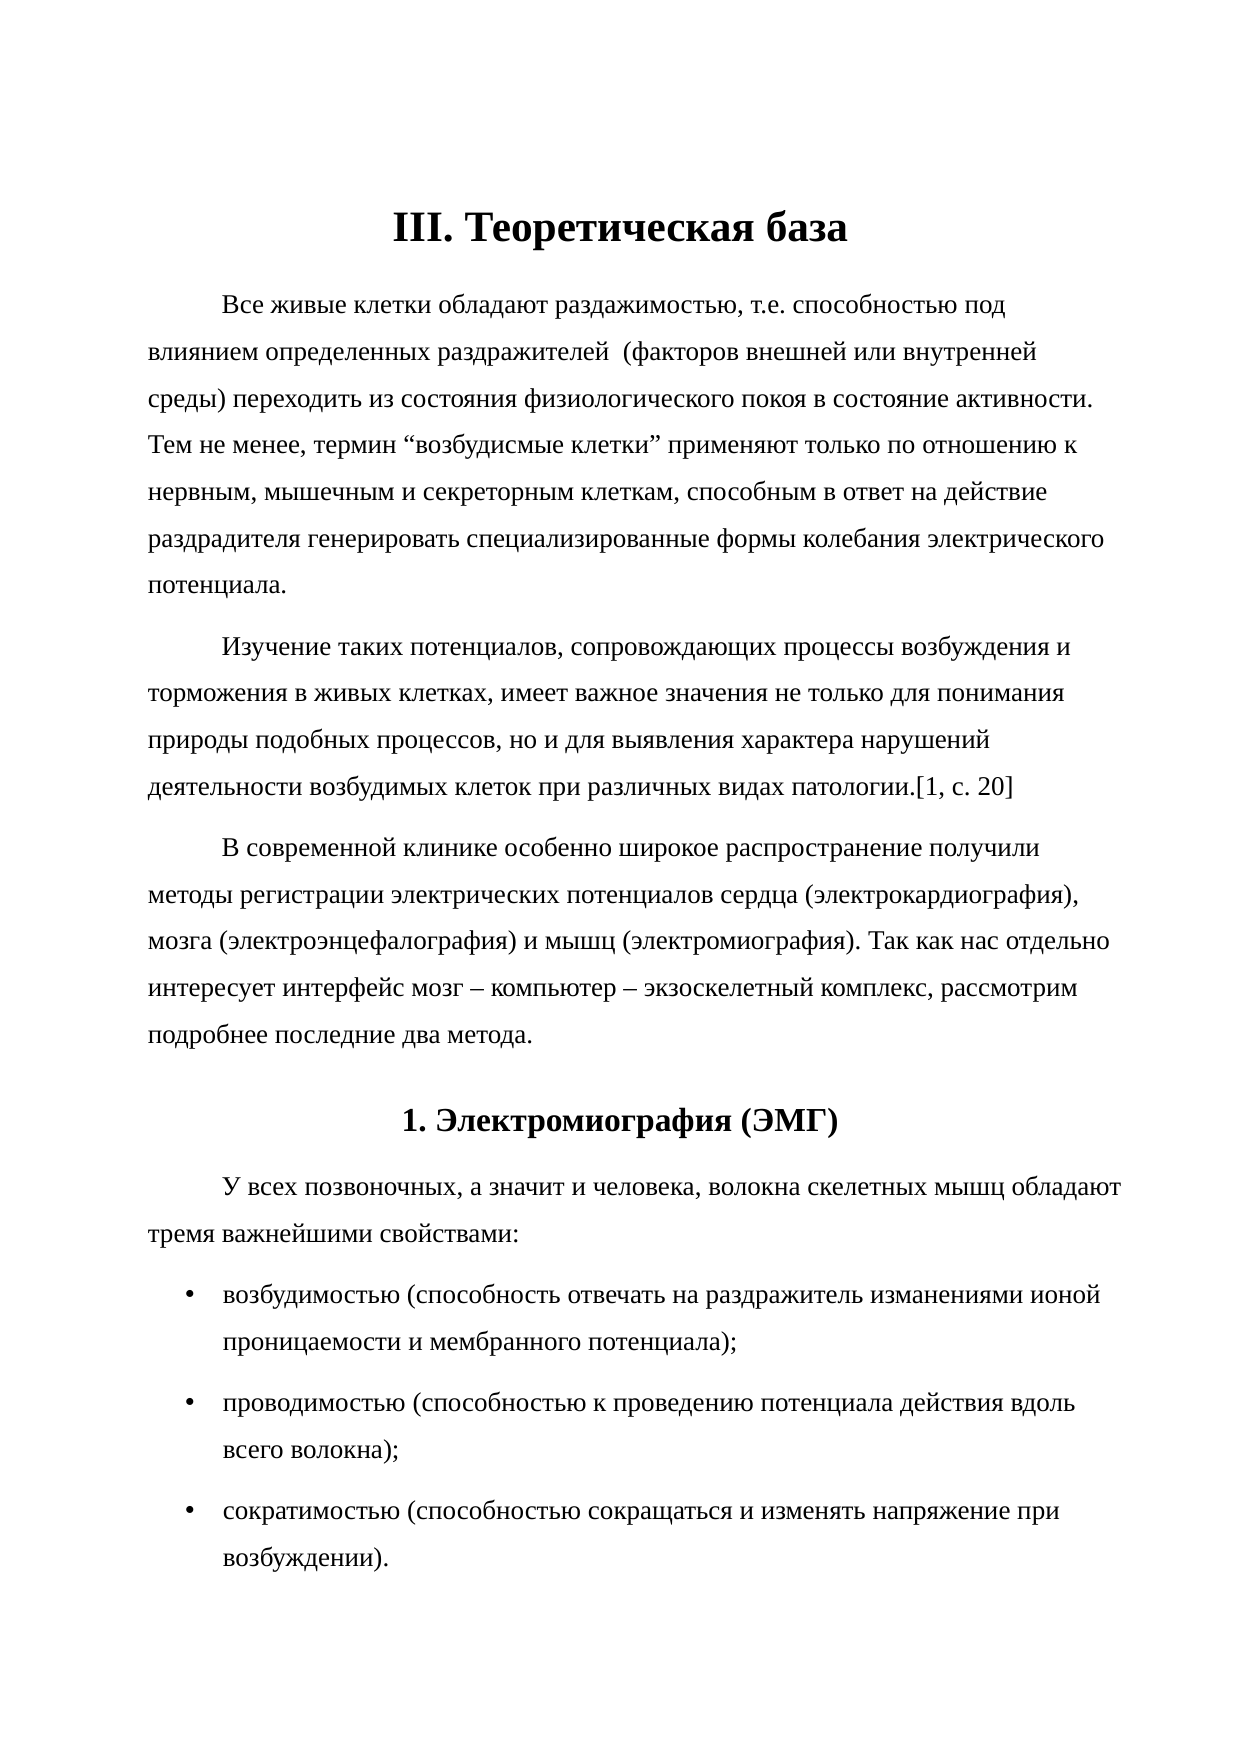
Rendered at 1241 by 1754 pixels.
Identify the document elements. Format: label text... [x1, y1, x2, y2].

list проводимостью (способностью к проведению потенциала действия вдоль всего волокна); [185, 1386, 1122, 1464]
text В современной клинике особенно широкое распространение получили методы регистрации электрических потенциалов сердца (электрокардиография), мозга (электроэнцефалография) и мышц (электромиография). Так как нас отдельно интересует интерфейс мозг – компьютер – экзоскелетный комплекс, рассмотрим подробнее последние два метода. [148, 831, 1122, 1049]
text У всех позвоночных, а значит и человека, волокна скелетных мышц обладают тремя важнейшими свойствами: [148, 1170, 1122, 1248]
list сократимостью (способностью сокращаться и изменять напряжение при возбуждении). [185, 1494, 1122, 1572]
text Все живые клетки обладают раздажимостью, т.е. способностью под влиянием определенных раздражителей (факторов внешней или внутренней среды) переходить из состояния физиологического покоя в состояние активности. Тем не менее, термин “возбудисмые клетки” применяют только по отношению к нервным, мышечным и секреторным клеткам, способным в ответ на действие раздрадителя генерировать специализированные формы колебания электрического потенциала. [148, 289, 1122, 600]
list возбудимостью (способность отвечать на раздражитель изманениями ионой проницаемости и мембранного потенциала); [185, 1278, 1122, 1356]
subtitle 1. Электромиография (ЭМГ) [118, 1100, 1122, 1138]
subtitle Теоретическая база [118, 201, 1122, 251]
text Изучение таких потенциалов, сопровождающих процессы возбуждения и торможения в живых клетках, имеет важное значения не только для понимания природы подобных процессов, но и для выявления характера нарушений деятельности возбудимых клеток при различных видах патологии.[1, c. 20] [148, 630, 1122, 801]
